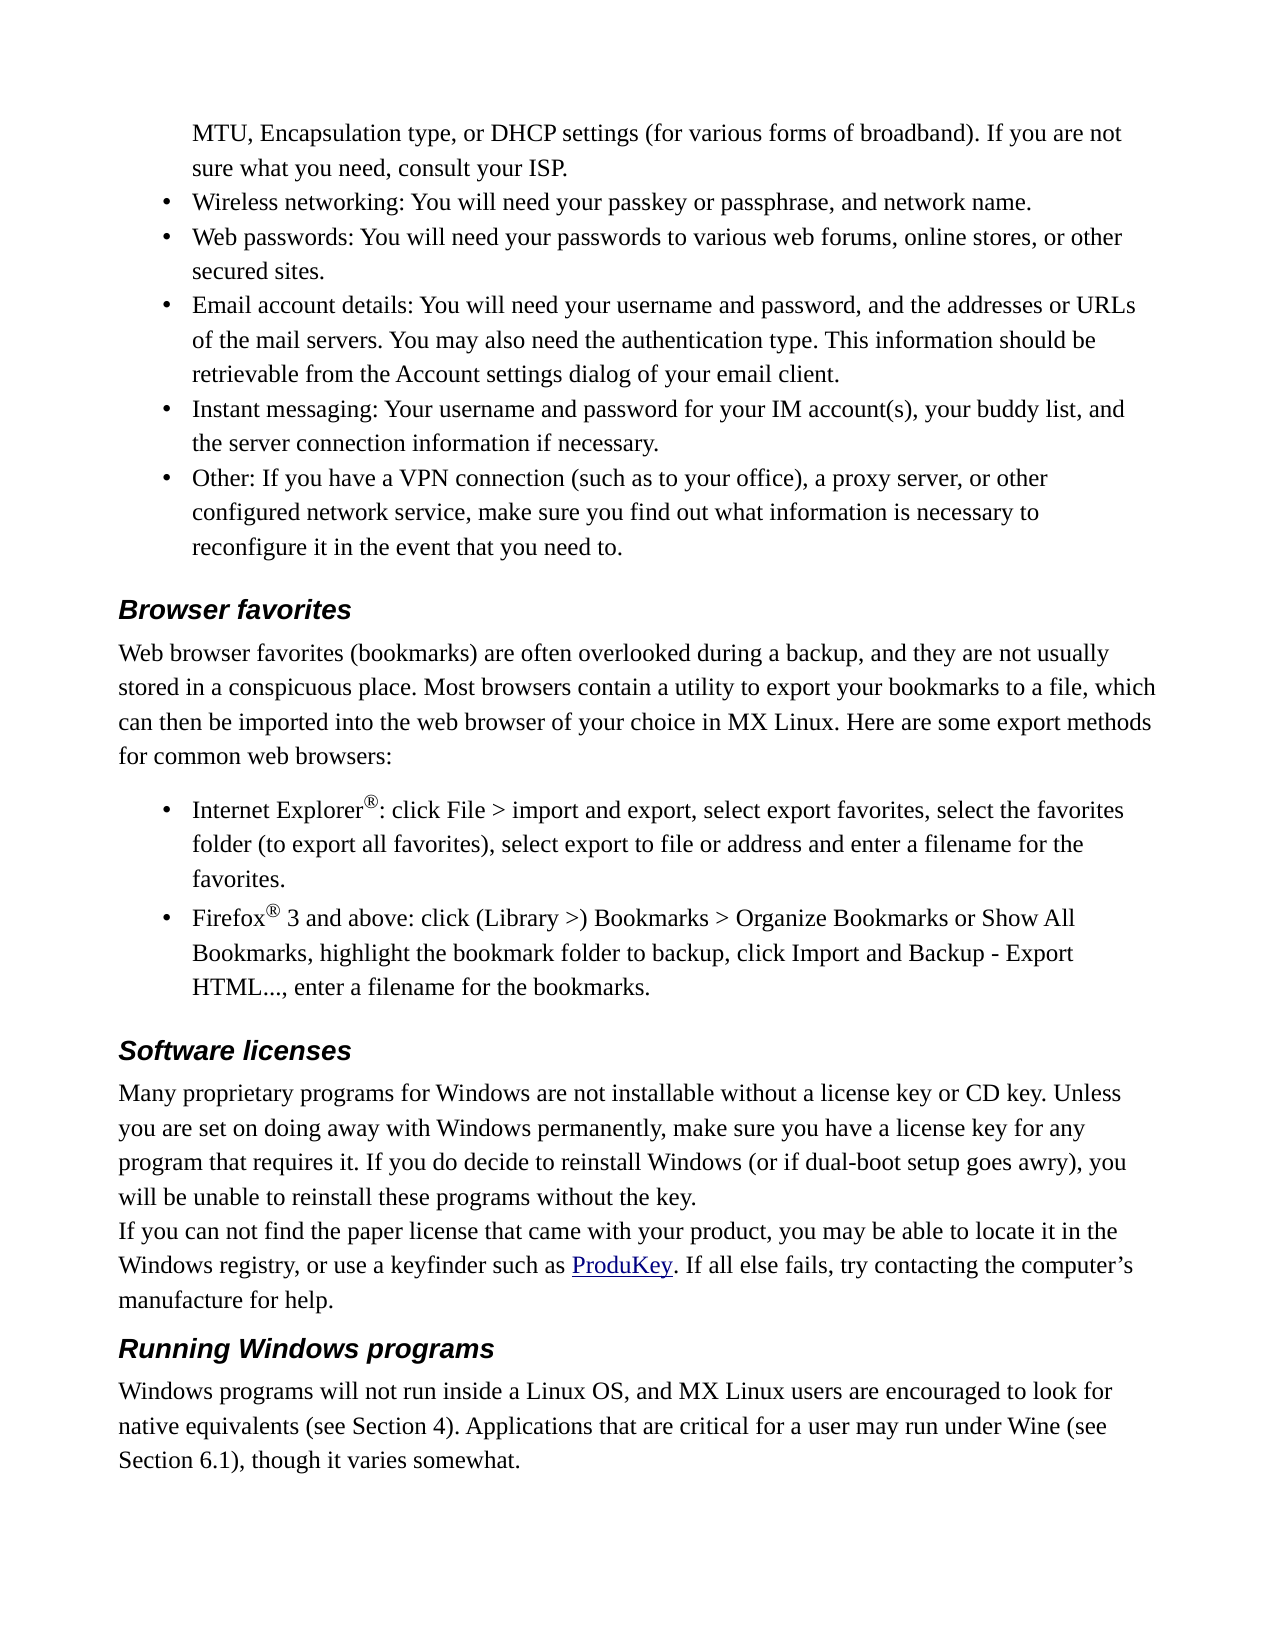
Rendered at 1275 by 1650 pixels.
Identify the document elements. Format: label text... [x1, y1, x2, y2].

text If you can not find the paper license that came with your product, you may be able to locate it in the Windows registry, or use a keyfinder such as ProduKey. If all else fails, try contacting the computer’s manufacture for help. [118, 1216, 1157, 1314]
list Wireless networking: You will need your passkey or passphrase, and network name. [162, 187, 1157, 216]
subtitle Browser favorites [118, 593, 1157, 625]
list MTU, Encapsulation type, or DHCP settings (for various forms of broadband). If you are not sure what you need, consult your ISP. [162, 118, 1157, 181]
list Web passwords: You will need your passwords to various web forums, online stores, or other secured sites. [162, 222, 1157, 285]
list Other: If you have a VPN connection (such as to your office), a proxy server, or other configured network service, make sure you find out what information is necessary to reconfigure it in the event that you need to. [162, 463, 1157, 561]
list Instant messaging: Your username and password for your IM account(s), your buddy list, and the server connection information if necessary. [162, 394, 1157, 457]
subtitle Running Windows programs [118, 1332, 1157, 1364]
list Internet Explorer®: click File > import and export, select export favorites, select the favorites folder (to export all favorites), select export to file or address and enter a filename for the favorites. [162, 790, 1157, 893]
subtitle Software licenses [118, 1034, 1157, 1066]
list Email account details: You will need your username and password, and the addresses or URLs of the mail servers. You may also need the authentication type. This information should be retrievable from the Account settings dialog of your email client. [162, 291, 1157, 388]
text Web browser favorites (bookmarks) are often overlooked during a backup, and they are not usually stored in a conspicuous place. Most browsers contain a utility to export your bookmarks to a file, which can then be imported into the web browser of your choice in MX Linux. Here are some export methods for common web browsers: [118, 638, 1157, 770]
list Firefox® 3 and above: click (Library >) Bookmarks > Organize Bookmarks or Show All Bookmarks, highlight the bookmark folder to backup, click Import and Backup - Export HTML..., enter a filename for the bookmarks. [162, 898, 1157, 1001]
text Windows programs will not run inside a Linux OS, and MX Linux users are encouraged to look for native equivalents (see Section 4). Applications that are critical for a user may run under Wine (see Section 6.1), though it varies somewhat. [118, 1376, 1157, 1474]
text Many proprietary programs for Windows are not installable without a license key or CD key. Unless you are set on doing away with Windows permanently, make sure you have a license key for any program that requires it. If you do decide to reinstall Windows (or if dual-boot setup goes awry), you will be unable to reinstall these programs without the key. [118, 1078, 1157, 1210]
